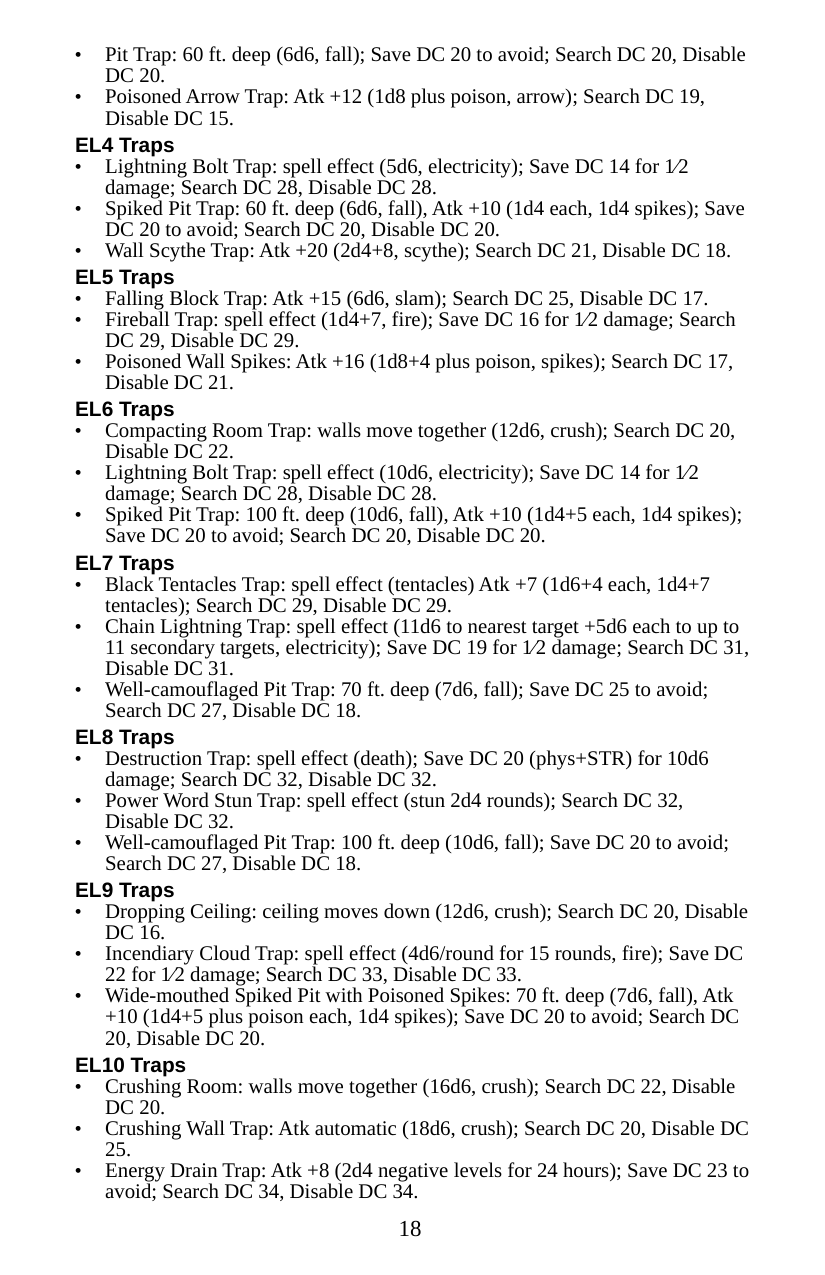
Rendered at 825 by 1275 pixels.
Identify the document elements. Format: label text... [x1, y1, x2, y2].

list Chain Lightning Trap: spell effect (11d6 to nearest target +5d6 each to up to 11 secondary targets, electricity); Save DC 19 for 1⁄2 damage; Search DC 31, Disable DC 31. [75, 616, 750, 679]
list Falling Block Trap: Atk +15 (6d6, slam); Search DC 25, Disable DC 17. [75, 288, 750, 309]
list Dropping Ceiling: ceiling moves down (12d6, crush); Search DC 20, Disable DC 16. [75, 902, 750, 944]
subtitle EL6 Traps [75, 400, 750, 421]
list Lightning Bolt Trap: spell effect (5d6, electricity); Save DC 14 for 1⁄2 damage; Search DC 28, Disable DC 28. [75, 156, 750, 198]
list Spiked Pit Trap: 100 ft. deep (10d6, fall), Atk +10 (1d4+5 each, 1d4 spikes); Save DC 20 to avoid; Search DC 20, Disable DC 20. [75, 505, 750, 547]
list Compacting Room Trap: walls move together (12d6, crush); Search DC 20, Disable DC 22. [75, 421, 750, 463]
subtitle EL10 Traps [75, 1055, 750, 1076]
list Fireball Trap: spell effect (1d4+7, fire); Save DC 16 for 1⁄2 damage; Search DC 29, Disable DC 29. [75, 309, 750, 352]
subtitle EL8 Traps [75, 727, 750, 748]
list Poisoned Arrow Trap: Atk +12 (1d8 plus poison, arrow); Search DC 19, Disable DC 15. [75, 87, 750, 129]
list Black Tentacles Trap: spell effect (tentacles) Atk +7 (1d6+4 each, 1d4+7 tentacles); Search DC 29, Disable DC 29. [75, 574, 750, 616]
list Wall Scythe Trap: Atk +20 (2d4+8, scythe); Search DC 21, Disable DC 18. [75, 240, 750, 261]
subtitle EL9 Traps [75, 881, 750, 902]
list Power Word Stun Trap: spell effect (stun 2d4 rounds); Search DC 32, Disable DC 32. [75, 791, 750, 833]
list Destruction Trap: spell effect (death); Save DC 20 (phys+STR) for 10d6 damage; Search DC 32, Disable DC 32. [75, 748, 750, 791]
subtitle EL4 Traps [75, 135, 750, 156]
list Poisoned Wall Spikes: Atk +16 (1d8+4 plus poison, spikes); Search DC 17, Disable DC 21. [75, 352, 750, 394]
list Well-camouflaged Pit Trap: 70 ft. deep (7d6, fall); Save DC 25 to avoid; Search DC 27, Disable DC 18. [75, 679, 750, 721]
list Wide-mouthed Spiked Pit with Poisoned Spikes: 70 ft. deep (7d6, fall), Atk +10 (1d4+5 plus poison each, 1d4 spikes); Save DC 20 to avoid; Search DC 20, Disable DC 20. [75, 986, 750, 1049]
list Well-camouflaged Pit Trap: 100 ft. deep (10d6, fall); Save DC 20 to avoid; Search DC 27, Disable DC 18. [75, 833, 750, 875]
subtitle EL5 Traps [75, 267, 750, 288]
list Pit Trap: 60 ft. deep (6d6, fall); Save DC 20 to avoid; Search DC 20, Disable DC 20. [75, 45, 750, 87]
list Spiked Pit Trap: 60 ft. deep (6d6, fall), Atk +10 (1d4 each, 1d4 spikes); Save DC 20 to avoid; Search DC 20, Disable DC 20. [75, 198, 750, 240]
list Crushing Room: walls move together (16d6, crush); Search DC 22, Disable DC 20. [75, 1076, 750, 1118]
list Energy Drain Trap: Atk +8 (2d4 negative levels for 24 hours); Save DC 23 to avoid; Search DC 34, Disable DC 34. [75, 1160, 750, 1202]
list Incendiary Cloud Trap: spell effect (4d6/round for 15 rounds, fire); Save DC 22 for 1⁄2 damage; Search DC 33, Disable DC 33. [75, 944, 750, 986]
subtitle EL7 Traps [75, 553, 750, 574]
list Crushing Wall Trap: Atk automatic (18d6, crush); Search DC 20, Disable DC 25. [75, 1118, 750, 1160]
list Lightning Bolt Trap: spell effect (10d6, electricity); Save DC 14 for 1⁄2 damage; Search DC 28, Disable DC 28. [75, 463, 750, 505]
